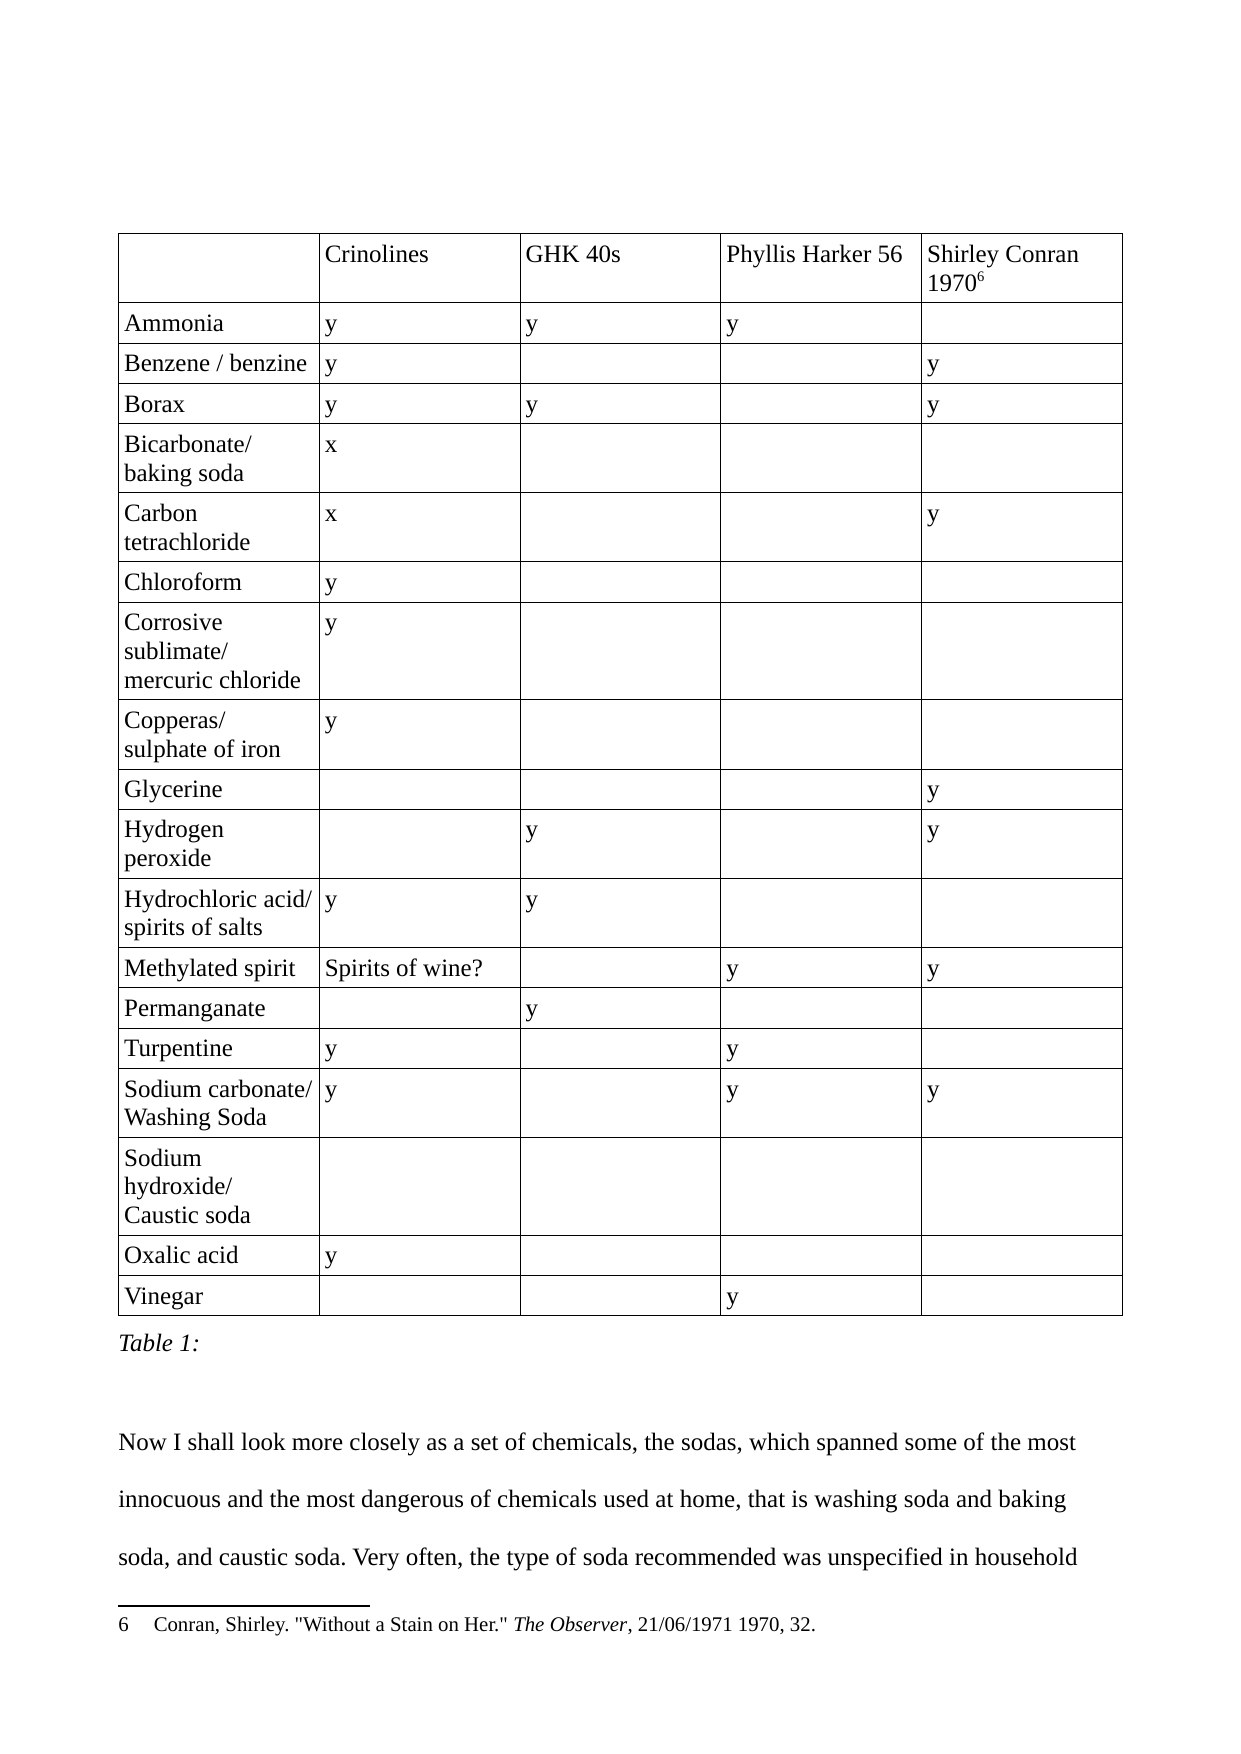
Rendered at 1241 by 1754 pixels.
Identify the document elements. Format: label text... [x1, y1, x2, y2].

table_cell y [320, 1236, 520, 1275]
table_cell [320, 810, 520, 878]
table_cell Vinegar [119, 1276, 319, 1315]
table_cell y [320, 603, 520, 699]
table_cell [922, 1276, 1122, 1315]
table_cell y [922, 493, 1122, 561]
table_cell y [320, 562, 520, 602]
table_cell [521, 493, 720, 561]
table_cell [320, 988, 520, 1027]
table_cell [320, 1276, 520, 1315]
table_cell [721, 1236, 921, 1275]
table_cell [922, 1029, 1122, 1068]
table_cell y [320, 1069, 520, 1137]
table_header Crinolines [320, 234, 520, 302]
table_cell [521, 1236, 720, 1275]
table_cell [521, 1069, 720, 1137]
table_header [119, 234, 319, 302]
table_cell y [721, 303, 921, 342]
table_cell [721, 770, 921, 809]
table_cell y [521, 879, 720, 947]
table_cell [521, 1029, 720, 1068]
table_cell [922, 1138, 1122, 1235]
table_cell Methylated spirit [119, 948, 319, 987]
table_cell [521, 700, 720, 768]
table_cell [721, 988, 921, 1027]
table_cell y [922, 810, 1122, 878]
table_cell [721, 344, 921, 383]
table_cell Ammonia [119, 303, 319, 342]
table_cell Bicarbonate/ baking soda [119, 424, 319, 492]
table_cell y [922, 948, 1122, 987]
table_cell [922, 700, 1122, 768]
text Now I shall look more closely as a set of chemicals, the sodas, which spanned some of the most innocuous and the most dangerous of chemicals used at home, that is washing soda and baking soda, and caustic soda. Very often, the type of soda recommended was unspecified in household [118, 1427, 1122, 1570]
table_cell [320, 770, 520, 809]
table_cell y [521, 810, 720, 878]
table_cell y [721, 1029, 921, 1068]
table_cell Hydrochloric acid/ spirits of salts [119, 879, 319, 947]
table_cell [521, 344, 720, 383]
table_cell Permanganate [119, 988, 319, 1027]
table_cell [922, 988, 1122, 1027]
table_cell y [922, 1069, 1122, 1137]
table_cell [721, 384, 921, 423]
table_cell Corrosive sublimate/ mercuric chloride [119, 603, 319, 699]
table_cell [721, 879, 921, 947]
table_cell y [320, 1029, 520, 1068]
table_cell Turpentine [119, 1029, 319, 1068]
table_cell Oxalic acid [119, 1236, 319, 1275]
table_cell y [721, 1276, 921, 1315]
table_header Shirley Conran 1970 [922, 234, 1122, 302]
table_cell y [320, 879, 520, 947]
table_cell y [320, 303, 520, 342]
table_cell y [521, 384, 720, 423]
table_cell [521, 424, 720, 492]
table_cell Spirits of wine? [320, 948, 520, 987]
table_cell Hydrogen peroxide [119, 810, 319, 878]
table_cell [721, 424, 921, 492]
table_cell [320, 1138, 520, 1235]
table_cell y [521, 303, 720, 342]
table_cell [521, 1276, 720, 1315]
table_cell Sodium carbonate/ Washing Soda [119, 1069, 319, 1137]
table_cell [721, 493, 921, 561]
table_cell y [922, 384, 1122, 423]
table_cell [922, 303, 1122, 342]
table_cell [721, 603, 921, 699]
table_cell [521, 562, 720, 602]
table_cell y [320, 344, 520, 383]
table_cell Benzene / benzine [119, 344, 319, 383]
table_cell y [320, 700, 520, 768]
table_cell [922, 603, 1122, 699]
table_cell y [521, 988, 720, 1027]
table_cell [721, 700, 921, 768]
table_cell y [320, 384, 520, 423]
table_cell x [320, 424, 520, 492]
table_cell Carbon tetrachloride [119, 493, 319, 561]
table_cell Copperas/ sulphate of iron [119, 700, 319, 768]
table_cell [521, 603, 720, 699]
table_cell y [922, 770, 1122, 809]
table_cell [721, 1138, 921, 1235]
table_cell Sodium hydroxide/ Caustic soda [119, 1138, 319, 1235]
table_cell Chloroform [119, 562, 319, 602]
table_cell [521, 770, 720, 809]
table_cell [922, 562, 1122, 602]
table_cell [922, 424, 1122, 492]
table_cell [521, 948, 720, 987]
table_cell Borax [119, 384, 319, 423]
table_cell [521, 1138, 720, 1235]
table_cell [721, 562, 921, 602]
table_cell x [320, 493, 520, 561]
table_cell Glycerine [119, 770, 319, 809]
table_cell [922, 879, 1122, 947]
table_cell [721, 810, 921, 878]
table_cell y [922, 344, 1122, 383]
table_header GHK 40s [521, 234, 720, 302]
table_header Phyllis Harker 56 [721, 234, 921, 302]
table_cell y [721, 948, 921, 987]
table_cell y [721, 1069, 921, 1137]
text Table 1: [118, 1328, 1122, 1357]
table_cell [922, 1236, 1122, 1275]
